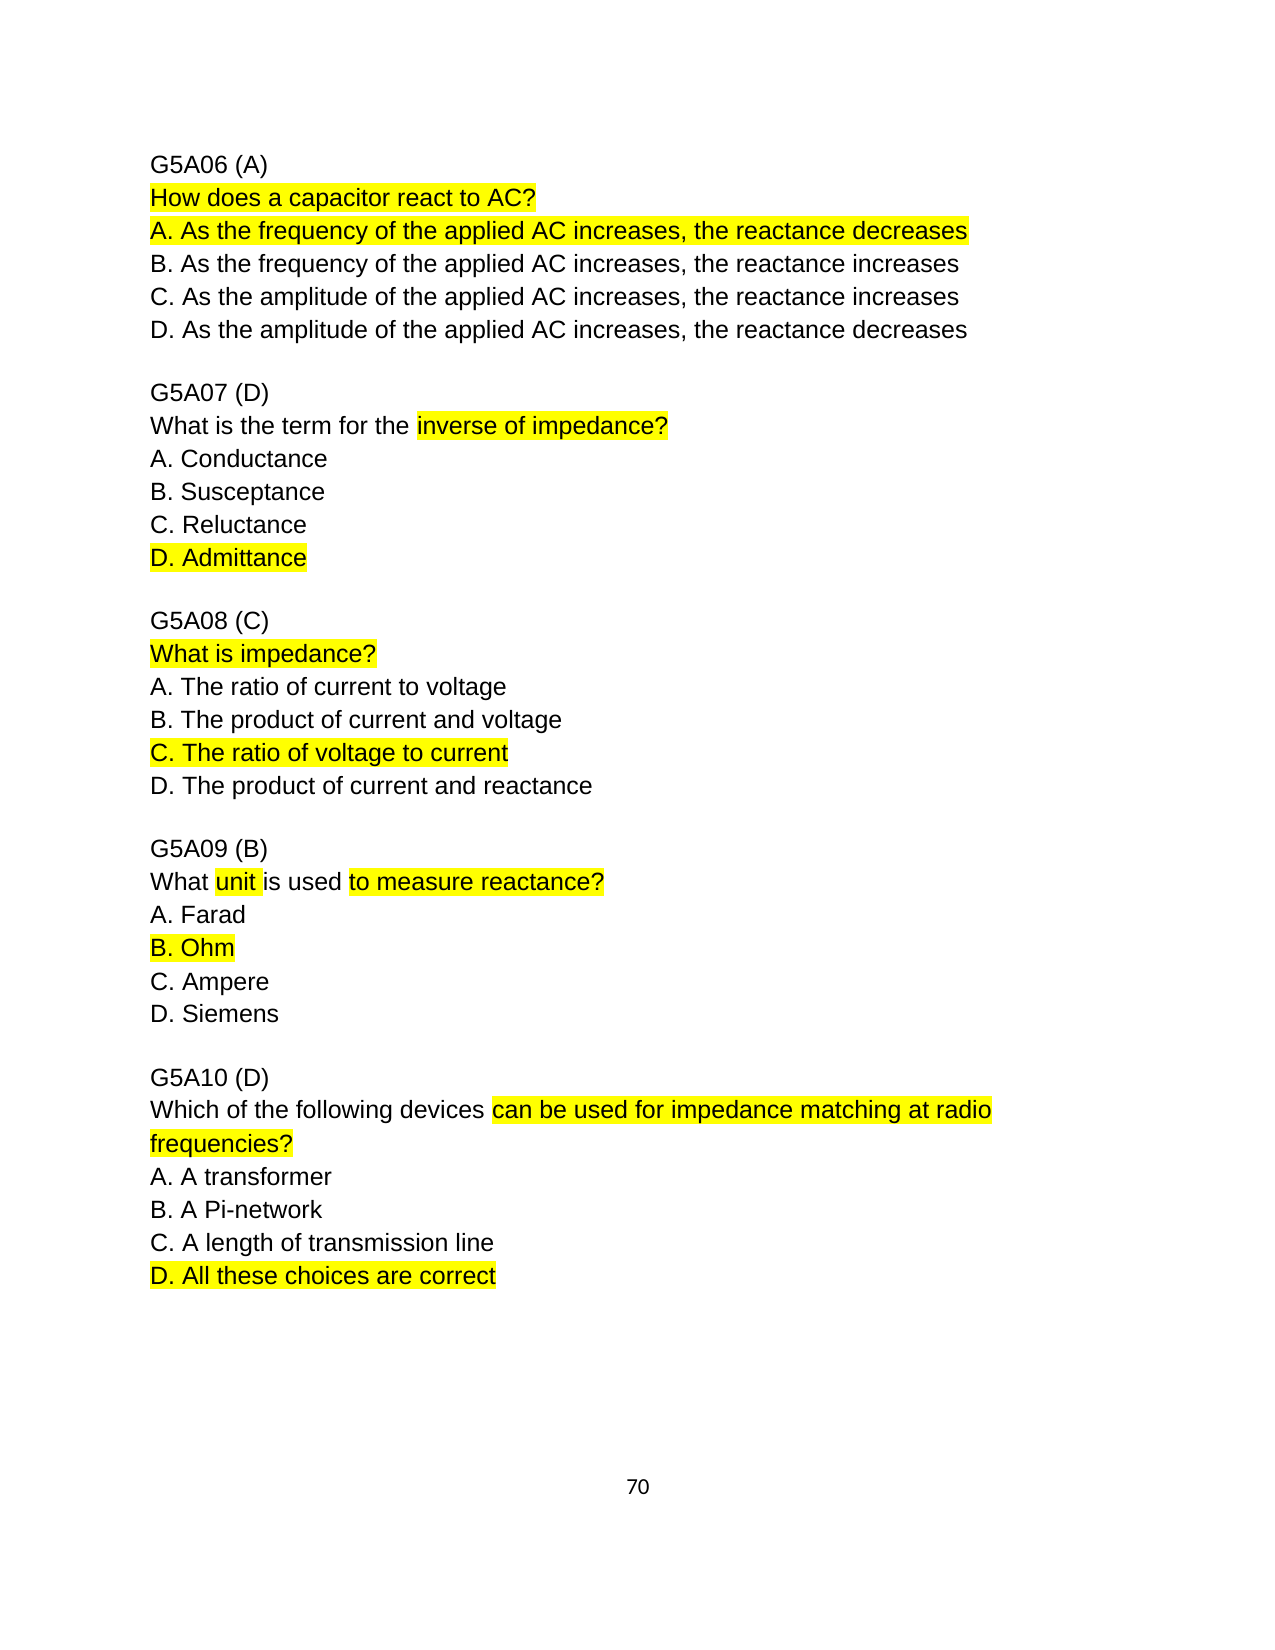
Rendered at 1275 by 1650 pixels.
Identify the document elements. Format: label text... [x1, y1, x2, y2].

text G5A07 (D) What is the term for the inverse of impedance? A. Conductance B. Susceptance C. Reluctance D. Admittance [150, 378, 1125, 572]
text G5A06 (A) How does a capacitor react to AC? A. As the frequency of the applied AC increases, the reactance decreases B. As the frequency of the applied AC increases, the reactance increases C. As the amplitude of the applied AC increases, the reactance increases D. As the amplitude of the applied AC increases, the reactance decreases [150, 150, 1125, 344]
text G5A09 (B) What unit is used to measure reactance? A. Farad B. Ohm C. Ampere D. Siemens [150, 834, 1125, 1028]
text G5A10 (D) Which of the following devices can be used for impedance matching at radio frequencies? A. A transformer B. A Pi-network C. A length of transmission line D. All these choices are correct [150, 1062, 1125, 1289]
text G5A08 (C) What is impedance? A. The ratio of current to voltage B. The product of current and voltage C. The ratio of voltage to current D. The product of current and reactance [150, 606, 1125, 800]
